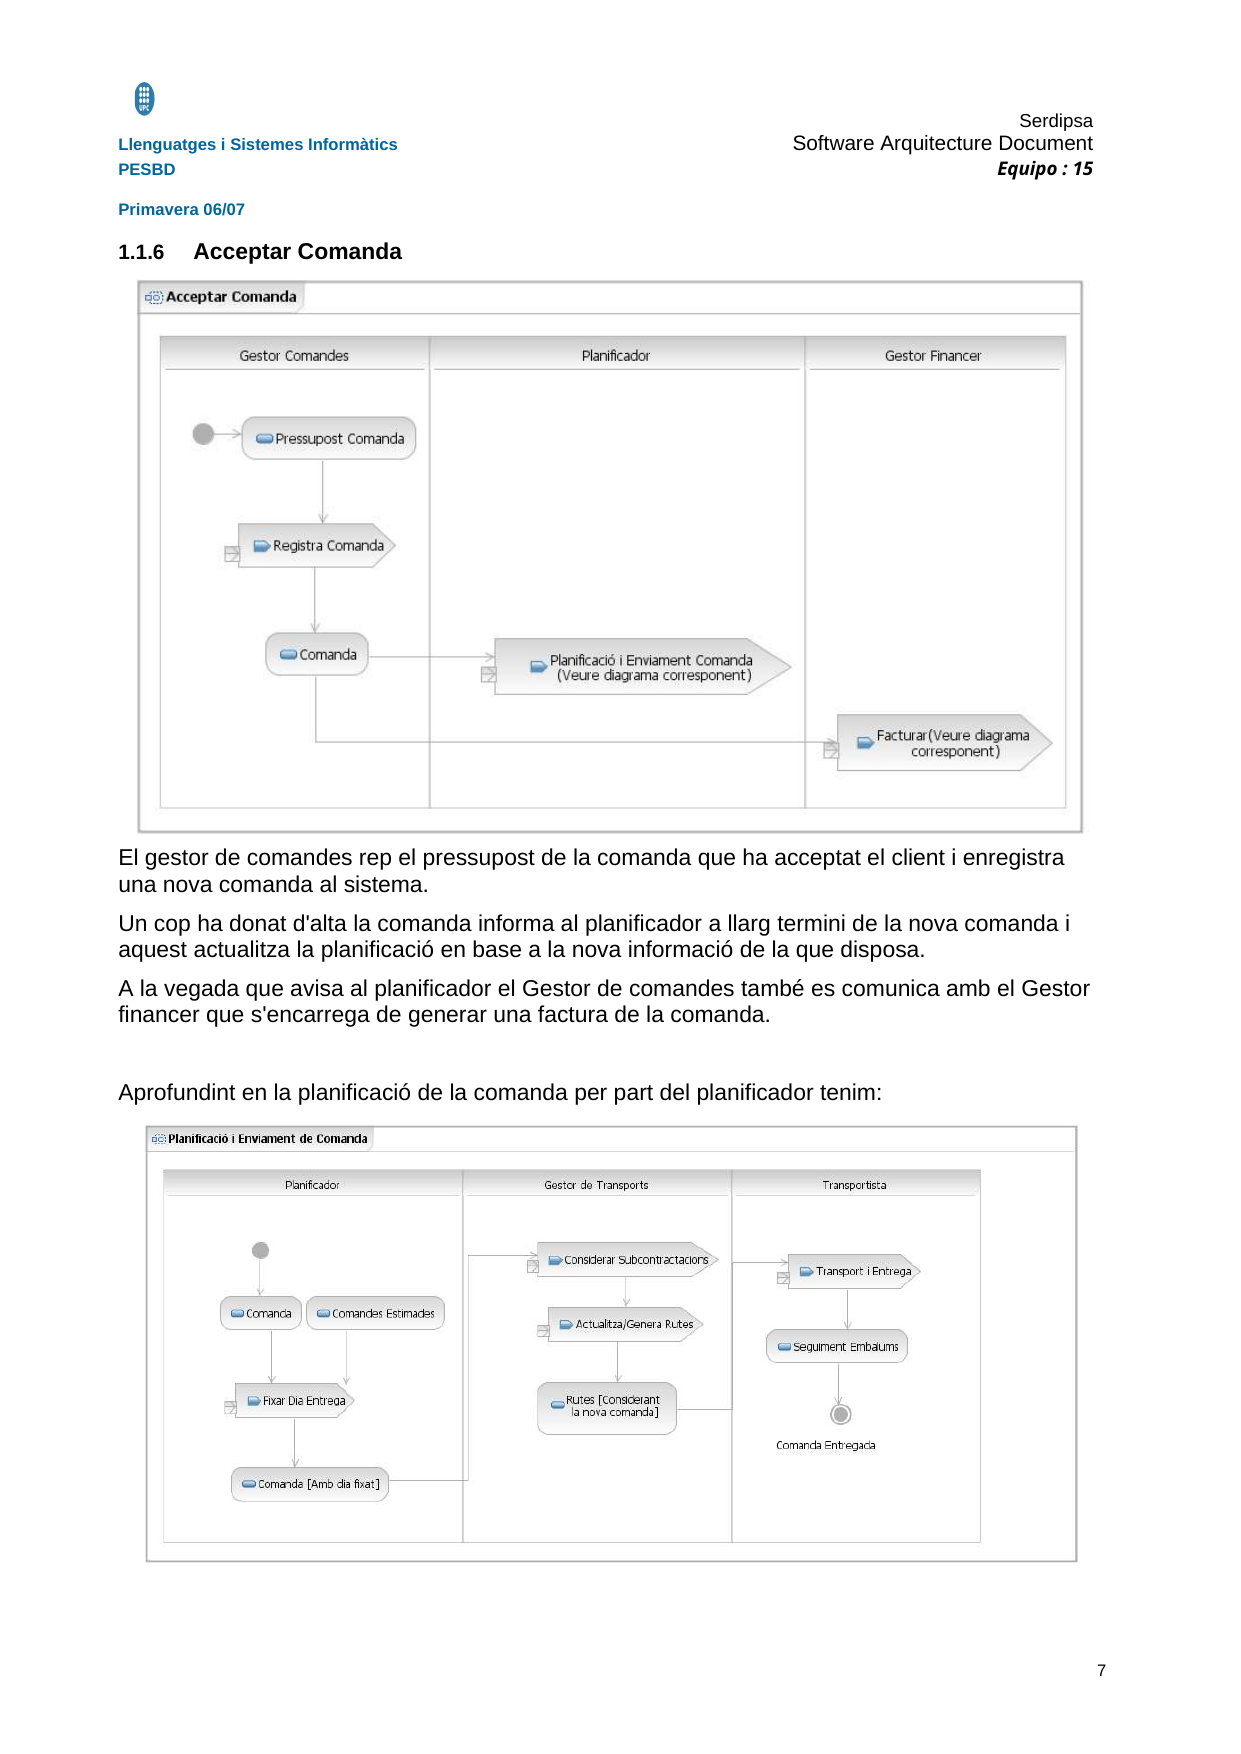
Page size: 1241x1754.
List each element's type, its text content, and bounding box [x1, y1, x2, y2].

picture [127, 270, 1097, 845]
text A la vegada que avisa al planificador el Gestor de comandes també es comunica amb el Gestor financer que s'encarrega de generar una factura de la comanda. [118, 975, 1106, 1027]
subtitle Acceptar Comanda [118, 238, 1106, 264]
text El gestor de comandes rep el pressupost de la comanda que ha acceptat el client i enregistra una nova comanda al sistema. [118, 845, 1106, 897]
text Aprofundint en la planificació de la comanda per part del planificador tenim: [118, 1079, 1106, 1105]
picture [137, 1117, 1087, 1571]
text Un cop ha donat d'alta la comanda informa al planificador a llarg termini de la nova comanda i aquest actualitza la planificació en base a la nova informació de la que disposa. [118, 909, 1106, 962]
